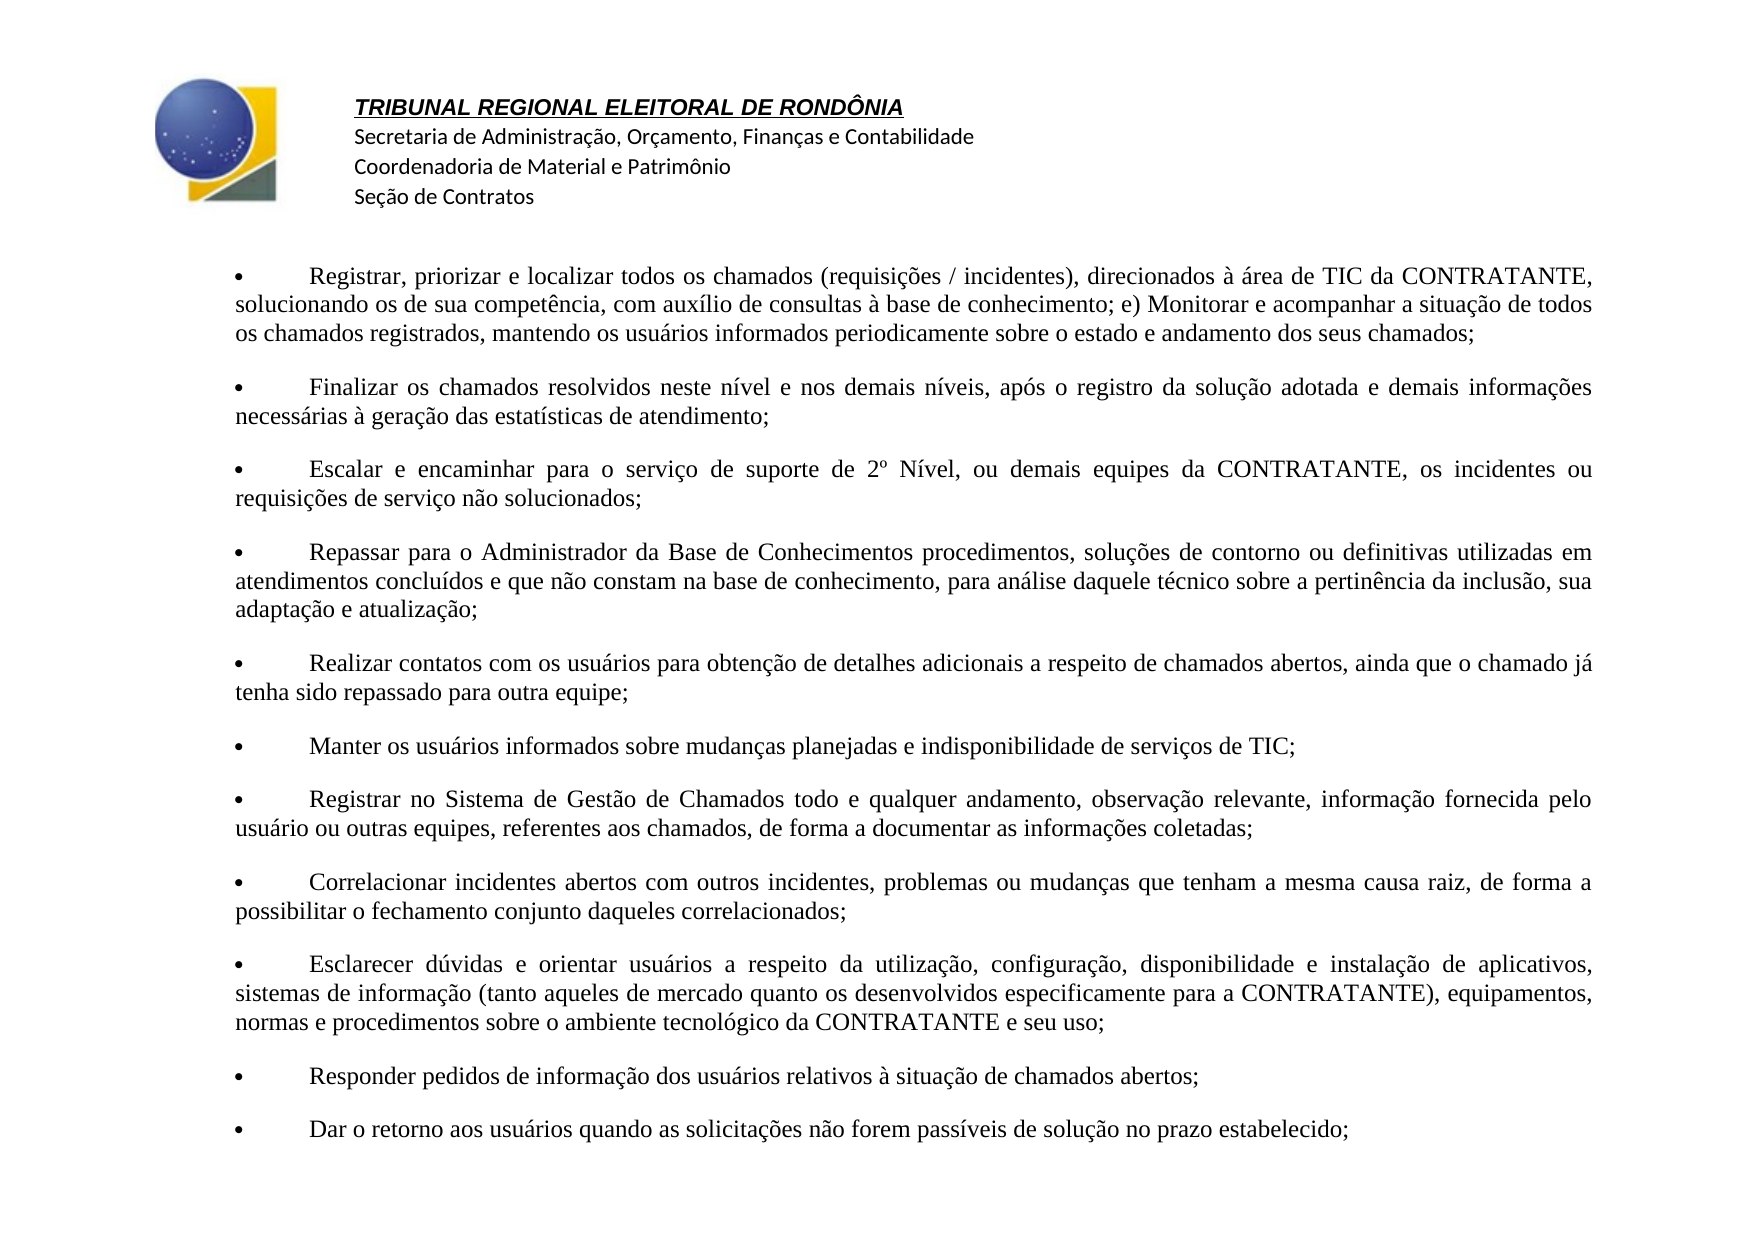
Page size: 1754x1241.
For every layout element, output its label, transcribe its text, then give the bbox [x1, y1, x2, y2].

list Correlacionar incidentes abertos com outros incidentes, problemas ou mudanças que tenham a mesma causa raiz, de forma a possibilitar o fechamento conjunto daqueles correlacionados; [235, 867, 1594, 924]
list Manter os usuários informados sobre mudanças planejadas e indisponibilidade de serviços de TIC; [235, 731, 1594, 759]
list Responder pedidos de informação dos usuários relativos à situação de chamados abertos; [235, 1061, 1594, 1089]
list Realizar contatos com os usuários para obtenção de detalhes adicionais a respeito de chamados abertos, ainda que o chamado já tenha sido repassado para outra equipe; [235, 648, 1594, 706]
list Finalizar os chamados resolvidos neste nível e nos demais níveis, após o registro da solução adotada e demais informações necessárias à geração das estatísticas de atendimento; [235, 372, 1594, 429]
list Registrar no Sistema de Gestão de Chamados todo e qualquer andamento, observação relevante, informação fornecida pelo usuário ou outras equipes, referentes aos chamados, de forma a documentar as informações coletadas; [235, 784, 1594, 842]
list Dar o retorno aos usuários quando as solicitações não forem passíveis de solução no prazo estabelecido; [235, 1114, 1594, 1143]
list Repassar para o Administrador da Base de Conhecimentos procedimentos, soluções de contorno ou definitivas utilizadas em atendimentos concluídos e que não constam na base de conhecimento, para análise daquele técnico sobre a pertinência da inclusão, sua adaptação e atualização; [235, 537, 1594, 623]
list Registrar, priorizar e localizar todos os chamados (requisições / incidentes), direcionados à área de TIC da CONTRATANTE, solucionando os de sua competência, com auxílio de consultas à base de conhecimento; e) Monitorar e acompanhar a situação de todos os chamados registrados, mantendo os usuários informados periodicamente sobre o estado e andamento dos seus chamados; [235, 261, 1594, 347]
list Esclarecer dúvidas e orientar usuários a respeito da utilização, configuração, disponibilidade e instalação de aplicativos, sistemas de informação (tanto aqueles de mercado quanto os desenvolvidos especificamente para a CONTRATANTE), equipamentos, normas e procedimentos sobre o ambiente tecnológico da CONTRATANTE e seu uso; [235, 949, 1594, 1036]
list Escalar e encaminhar para o serviço de suporte de 2º Nível, ou demais equipes da CONTRATANTE, os incidentes ou requisições de serviço não solucionados; [235, 454, 1594, 512]
